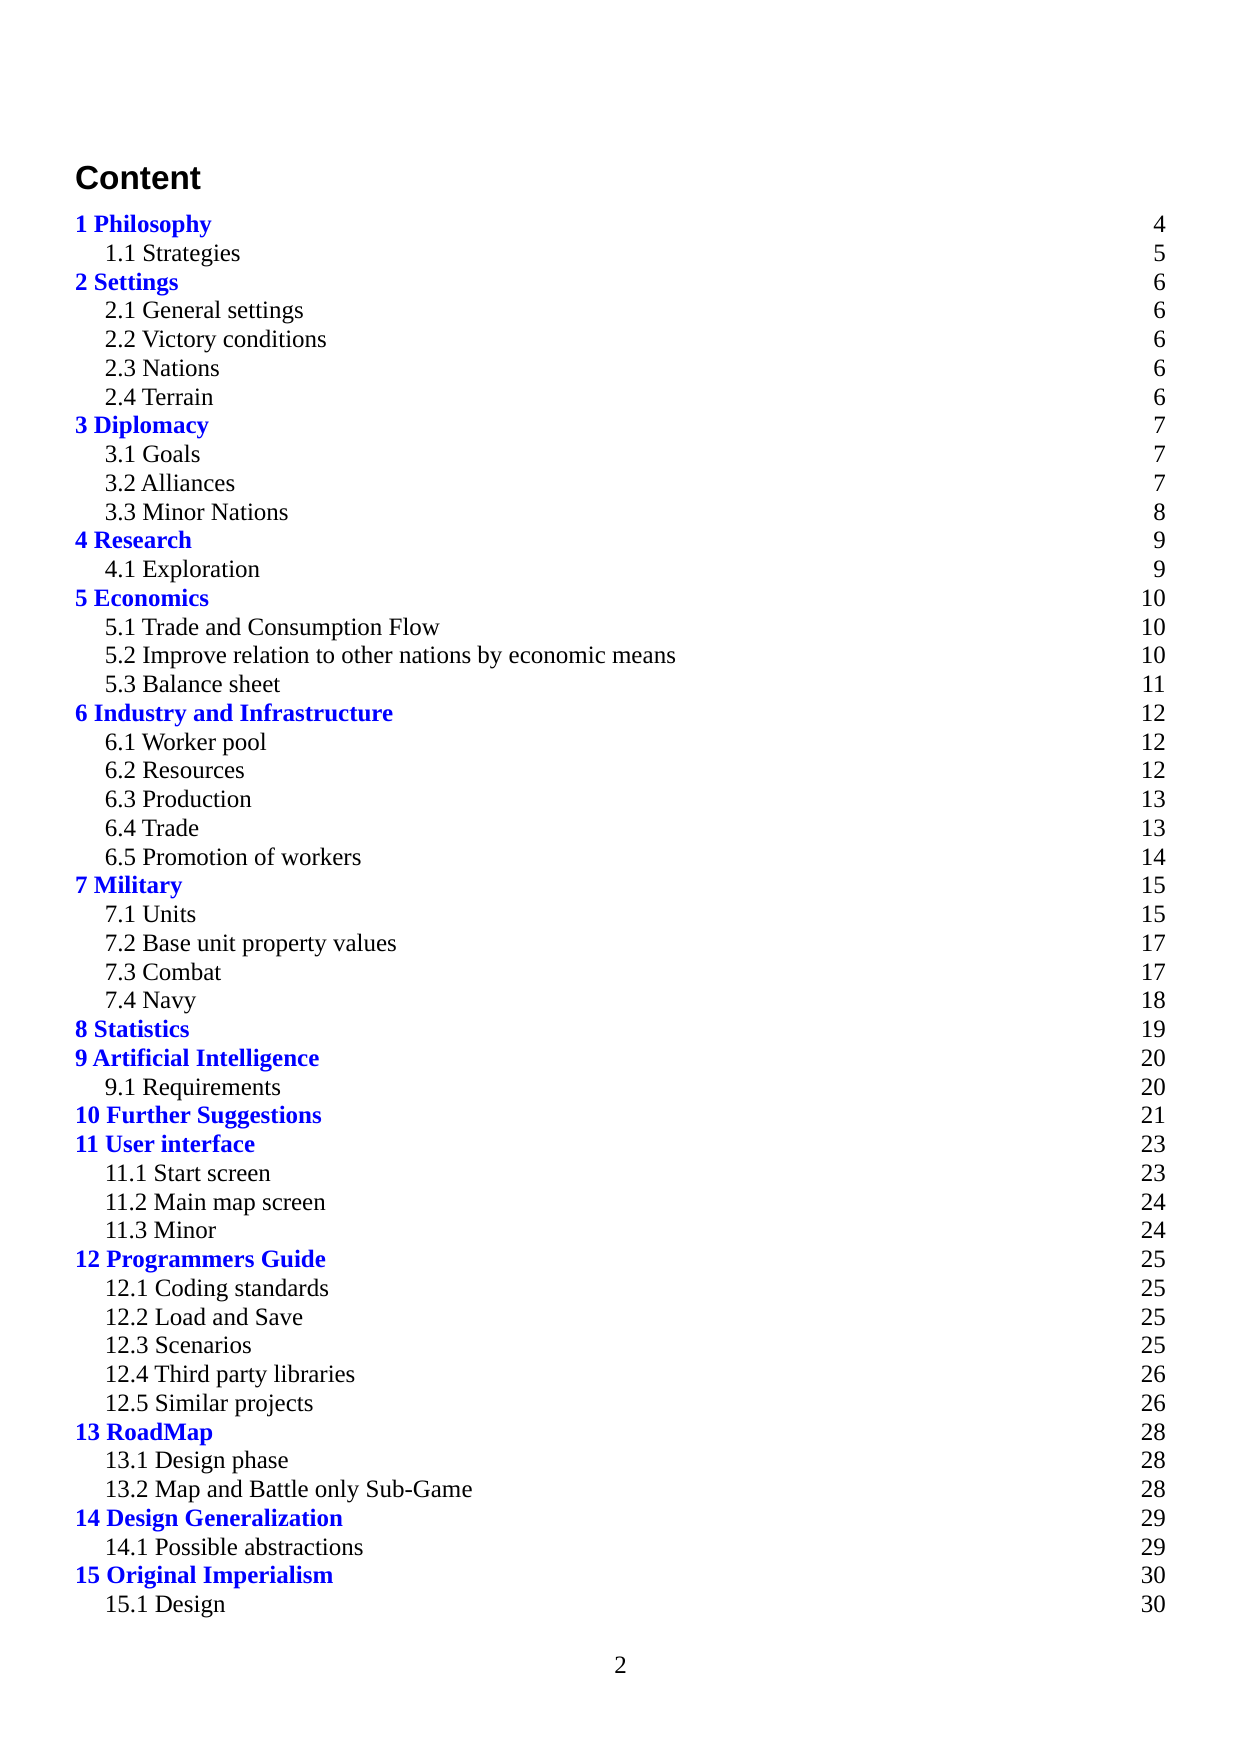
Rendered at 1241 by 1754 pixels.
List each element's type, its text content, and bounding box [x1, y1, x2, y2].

text 8 Statistics 19 [75, 1014, 1166, 1043]
text 1.1 Strategies 5 [104, 238, 1166, 267]
text 5.3 Balance sheet 11 [104, 669, 1166, 698]
text 14.1 Possible abstractions 29 [104, 1532, 1166, 1560]
text 2 Settings 6 [75, 267, 1166, 295]
text 2.1 General settings 6 [104, 295, 1166, 324]
text 2.2 Victory conditions 6 [104, 324, 1166, 353]
text 13.1 Design phase 28 [104, 1445, 1166, 1474]
text 6.2 Resources 12 [104, 755, 1166, 784]
text 11.1 Start screen 23 [104, 1158, 1166, 1187]
text 5.2 Improve relation to other nations by economic means 10 [104, 640, 1166, 669]
text 2.4 Terrain 6 [104, 382, 1166, 410]
text 11.2 Main map screen 24 [104, 1187, 1166, 1215]
text 12.5 Similar projects 26 [104, 1388, 1166, 1417]
text 12.1 Coding standards 25 [104, 1273, 1166, 1302]
text 12.4 Third party libraries 26 [104, 1359, 1166, 1388]
text 9 Artificial Intelligence 20 [75, 1043, 1166, 1072]
text 10 Further Suggestions 21 [75, 1100, 1166, 1129]
text 6.4 Trade 13 [104, 813, 1166, 842]
text 3 Diplomacy 7 [75, 410, 1166, 439]
text 5 Economics 10 [75, 583, 1166, 612]
text 1 Philosophy 4 [75, 209, 1166, 238]
text 9.1 Requirements 20 [104, 1072, 1166, 1100]
text 3.1 Goals 7 [104, 439, 1166, 468]
text 4 Research 9 [75, 525, 1166, 554]
text 7 Military 15 [75, 870, 1166, 899]
text 6 Industry and Infrastructure 12 [75, 698, 1166, 727]
text 4.1 Exploration 9 [104, 554, 1166, 583]
text 3.2 Alliances 7 [104, 468, 1166, 497]
text 12 Programmers Guide 25 [75, 1244, 1166, 1273]
text 11 User interface 23 [75, 1129, 1166, 1158]
text 12.2 Load and Save 25 [104, 1302, 1166, 1330]
text 5.1 Trade and Consumption Flow 10 [104, 612, 1166, 640]
text 7.1 Units 15 [104, 899, 1166, 928]
text 15 Original Imperialism 30 [75, 1560, 1166, 1589]
text 2.3 Nations 6 [104, 353, 1166, 382]
text 15.1 Design 30 [104, 1589, 1166, 1618]
text 11.3 Minor 24 [104, 1215, 1166, 1244]
text 7.4 Navy 18 [104, 985, 1166, 1014]
text 3.3 Minor Nations 8 [104, 497, 1166, 525]
text 14 Design Generalization 29 [75, 1503, 1166, 1532]
text 6.1 Worker pool 12 [104, 727, 1166, 755]
text 6.5 Promotion of workers 14 [104, 842, 1166, 870]
text 6.3 Production 13 [104, 784, 1166, 813]
text 7.2 Base unit property values 17 [104, 928, 1166, 957]
subtitle Content [75, 158, 1166, 197]
text 7.3 Combat 17 [104, 957, 1166, 985]
text 13.2 Map and Battle only Sub-Game 28 [104, 1474, 1166, 1503]
text 13 RoadMap 28 [75, 1417, 1166, 1445]
text 12.3 Scenarios 25 [104, 1330, 1166, 1359]
